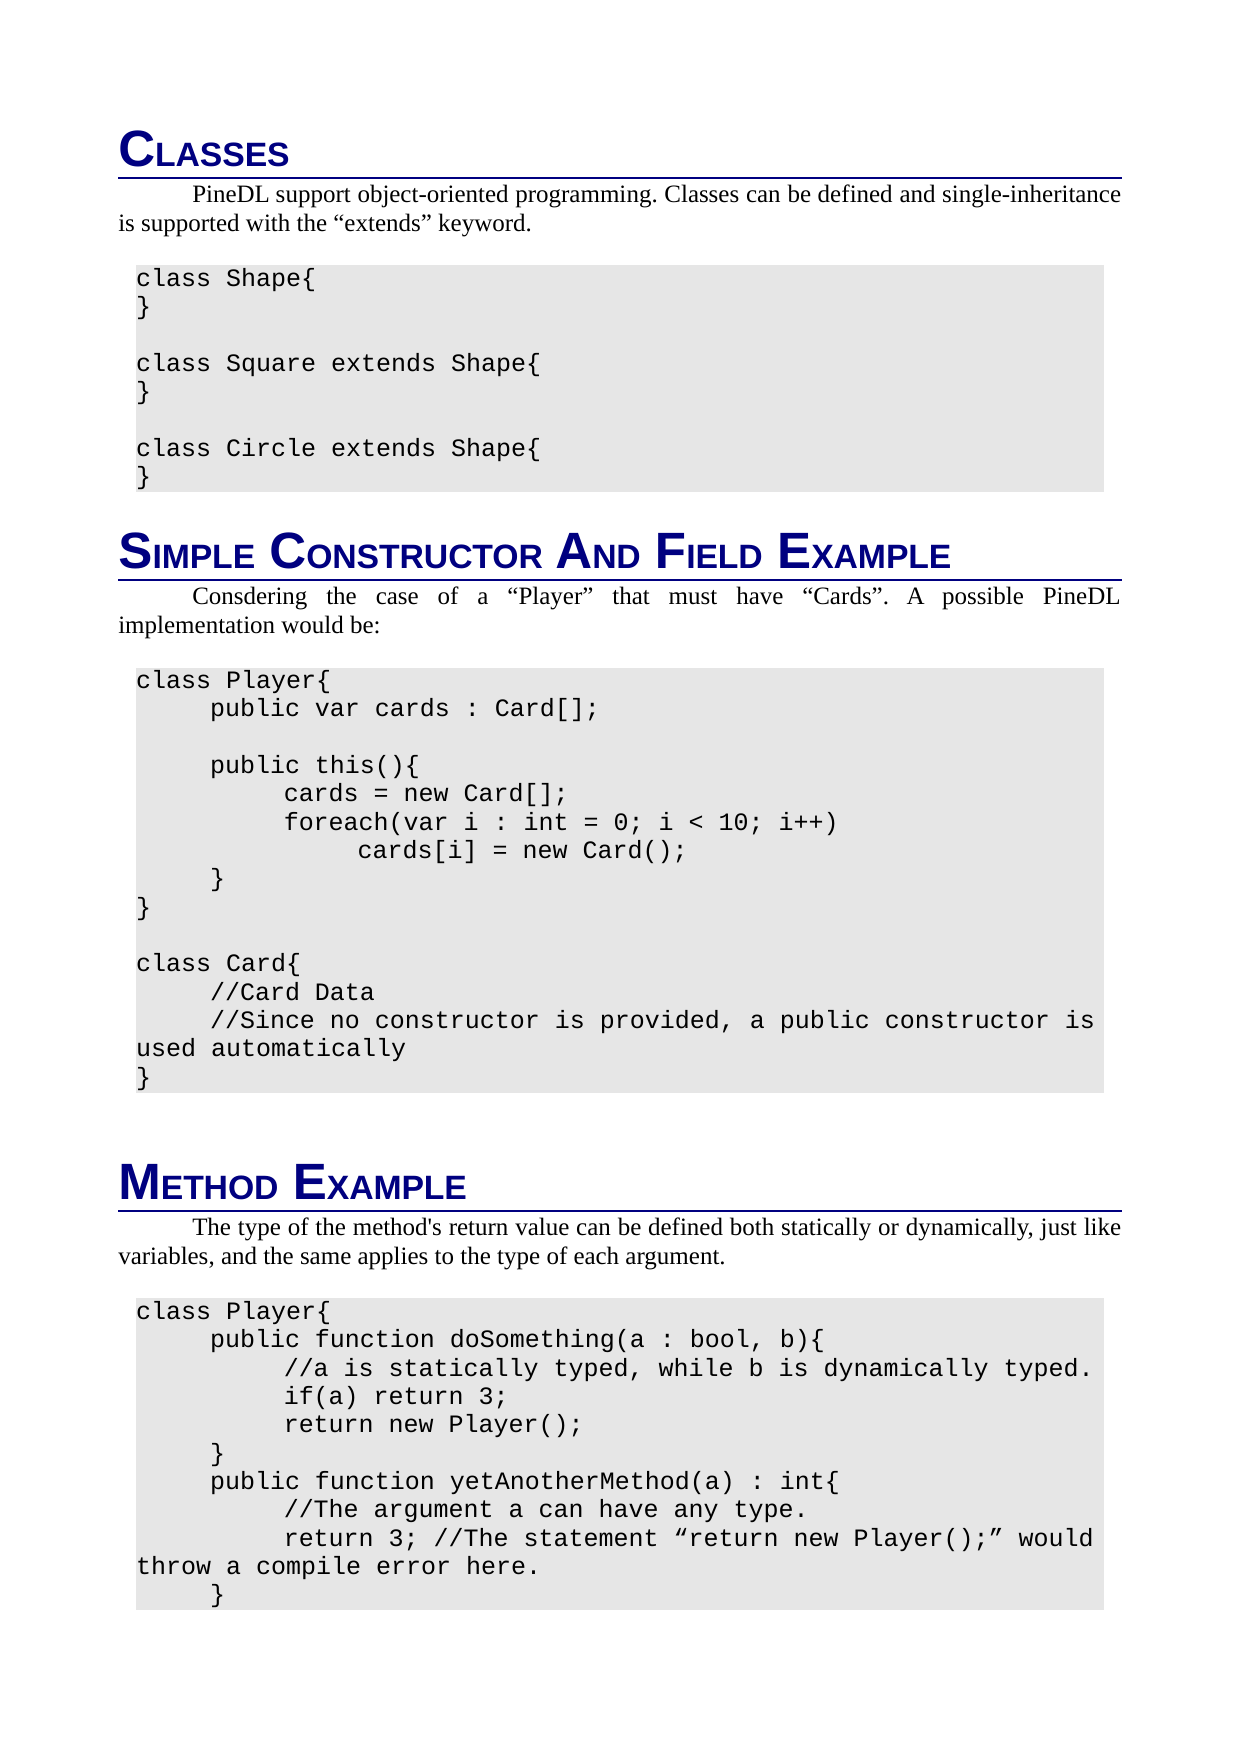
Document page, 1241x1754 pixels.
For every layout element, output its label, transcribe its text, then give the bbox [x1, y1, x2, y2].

text PineDL support object-oriented programming. Classes can be defined and single-inheritance is supported with the “extends” keyword. [118, 179, 1122, 236]
text class Card{ [136, 951, 1104, 979]
text The type of the method's return value can be defined both statically or dynamically, just like variables, and the same applies to the type of each argument. [118, 1212, 1122, 1270]
text cards[i] = new Card(); [136, 838, 1104, 866]
text } [136, 1064, 1104, 1093]
text } [136, 293, 1104, 322]
text public var cards : Card[]; [136, 696, 1104, 724]
text class Square extends Shape{ [136, 350, 1104, 378]
text //Since no constructor is provided, a public constructor is used automatically [136, 1008, 1104, 1064]
text cards = new Card[]; [136, 781, 1104, 809]
text } [136, 894, 1104, 923]
text class Player{ [136, 668, 1104, 696]
text return new Player(); [136, 1412, 1104, 1440]
text class Player{ [136, 1298, 1104, 1327]
text public this(){ [136, 753, 1104, 781]
text class Circle extends Shape{ [136, 435, 1104, 463]
text //The argument a can have any type. [136, 1497, 1104, 1525]
text public function doSomething(a : bool, b){ [136, 1327, 1104, 1355]
text //a is statically typed, while b is dynamically typed. [136, 1355, 1104, 1383]
text } [136, 1582, 1104, 1610]
text } [136, 378, 1104, 407]
text return 3; //The statement “return new Player();” would throw a compile error here. [136, 1525, 1104, 1582]
text foreach(var i : int = 0; i < 10; i++) [136, 809, 1104, 838]
text public function yetAnotherMethod(a) : int{ [136, 1468, 1104, 1497]
text } [136, 1440, 1104, 1468]
text if(a) return 3; [136, 1383, 1104, 1412]
text } [136, 866, 1104, 894]
subtitle Classes [118, 118, 1122, 177]
text //Card Data [136, 979, 1104, 1008]
text Consdering the case of a “Player” that must have “Cards”. A possible PineDL implementation would be: [118, 581, 1122, 639]
text } [136, 463, 1104, 492]
subtitle Simple Constructor And Field Example [118, 521, 1122, 579]
subtitle Method Example [118, 1151, 1122, 1210]
text class Shape{ [136, 265, 1104, 293]
